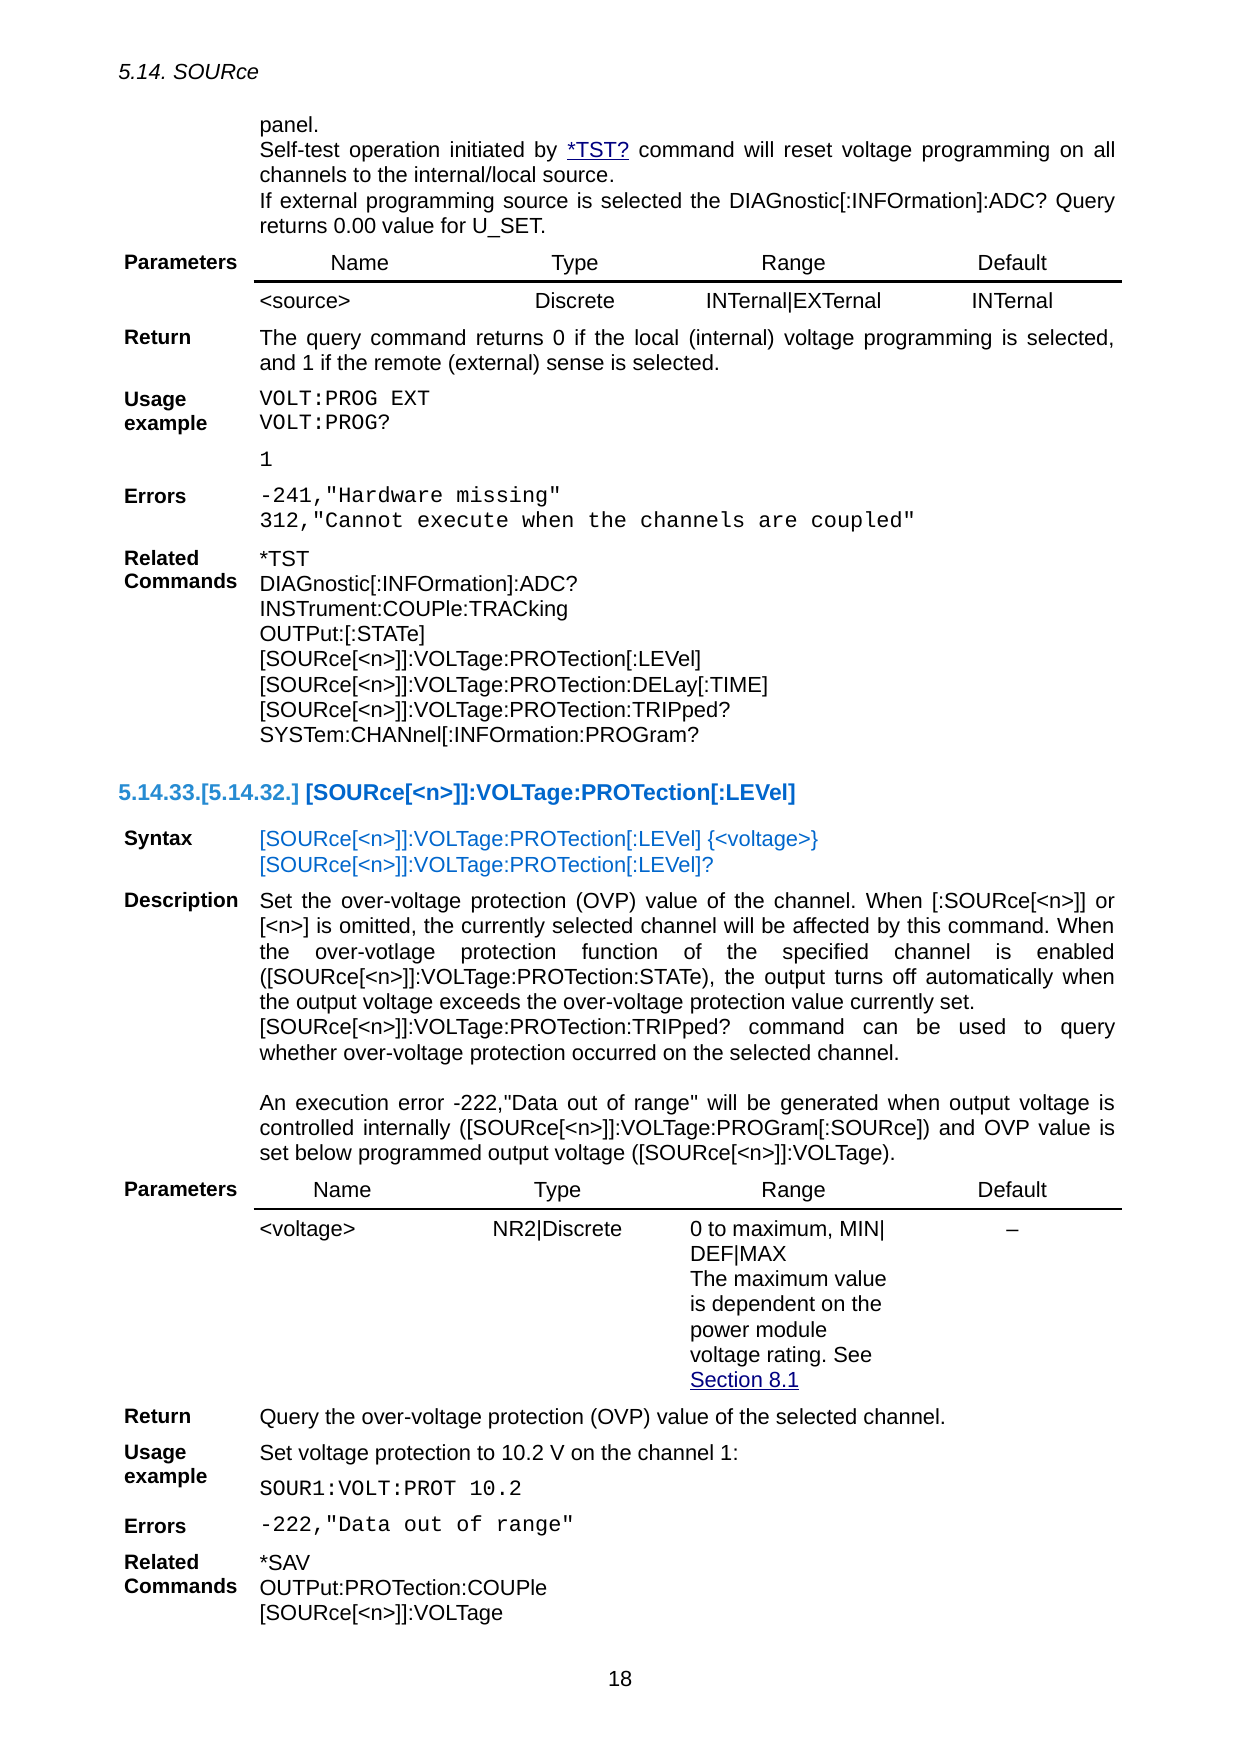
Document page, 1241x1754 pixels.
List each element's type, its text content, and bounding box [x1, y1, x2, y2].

table_cell Parameters [118, 244, 253, 319]
table_cell Return [118, 319, 253, 381]
table_cell Query the over-voltage protection (OVP) value of the selected channel. [254, 1398, 1122, 1434]
table_cell Type [431, 1171, 684, 1208]
table_cell panel. Self-test operation initiated by *TST? command will reset voltage programming on all channels to the internal/local source. If external programming source is selected the DIAGnostic[:INFOrmation]:ADC? Query returns 0.00 value for U_SET. [254, 106, 1122, 244]
table_cell *SAV OUTPut:PROTection:COUPle [SOURce[<n>]]:VOLTage [254, 1544, 1122, 1631]
table_cell Default [903, 1171, 1122, 1208]
table_header [SOURce[<n>]]:VOLTage:PROTection[:LEVel] {<voltage>} [SOURce[<n>]]:VOLTage:PROTection[:LEVel]? [254, 821, 1122, 882]
table_cell Errors [118, 1508, 253, 1544]
table_cell Usage example [118, 381, 253, 479]
table_cell Set the over-voltage protection (OVP) value of the channel. When [:SOURce[<n>]] or [<n>] is omitted, the currently selected channel will be affected by this command. When the over-votlage protection function of the specified channel is enabled ([SOURce[<n>]]:VOLTage:PROTection:STATe), the output turns off automatically when the output voltage exceeds the over-voltage protection value currently set. [SOURce[<n>]]:VOLTage:PROTection:TRIPped? command can be used to query whether over-voltage protection occurred on the selected channel. An execution error -222,"Data out of range" will be generated when output voltage is controlled internally ([SOURce[<n>]]:VOLTage:PROGram[:SOURce]) and OVP value is set below programmed output voltage ([SOURce[<n>]]:VOLTage). [254, 883, 1122, 1171]
table_cell – [903, 1210, 1122, 1398]
table_cell *TST DIAGnostic[:INFOrmation]:ADC? INSTrument:COUPle:TRACking OUTPut:[:STATe] [SOURce[<n>]]:VOLTage:PROTection[:LEVel] [SOURce[<n>]]:VOLTage:PROTection:DELay[:TIME] [SOURce[<n>]]:VOLTage:PROTection:TRIPped? SYSTem:CHANnel[:INFOrmation:PROGram? [254, 540, 1122, 753]
table_cell Set voltage protection to 10.2 V on the channel 1: SOUR1:VOLT:PROT 10.2 [254, 1435, 1122, 1508]
table_cell Discrete [465, 283, 684, 319]
table_cell INTernal [903, 283, 1122, 319]
table_cell [118, 106, 253, 244]
table_cell -222,"Data out of range" [254, 1508, 1122, 1544]
table_cell INTernal|EXTernal [684, 283, 903, 319]
table_cell Range [684, 244, 903, 280]
table_cell Name [254, 1171, 431, 1208]
table_cell Range [684, 1171, 903, 1208]
table_cell Related Commands [118, 1544, 253, 1631]
table_cell Default [903, 244, 1122, 280]
table_cell <source> [254, 283, 465, 319]
table_header Syntax [118, 821, 253, 882]
table_cell The query command returns 0 if the local (internal) voltage programming is selected, and 1 if the remote (external) sense is selected. [254, 319, 1122, 381]
table_cell <voltage> [254, 1210, 431, 1398]
table_cell VOLT:PROG EXT VOLT:PROG? 1 [254, 381, 1122, 479]
table_cell Related Commands [118, 540, 253, 753]
table_cell Usage example [118, 1435, 253, 1508]
table_cell Parameters [118, 1171, 253, 1398]
table_cell -241,"Hardware missing" 312,"Cannot execute when the channels are coupled" [254, 479, 1122, 540]
subtitle [SOURce[<n>]]:VOLTage:PROTection[:LEVel] [118, 779, 1122, 806]
table_cell Description [118, 883, 253, 1171]
table_cell Type [465, 244, 684, 280]
table_cell 0 to maximum, MIN|DEF|MAX The maximum value is dependent on the power module voltage rating. See Section 8.1 [684, 1210, 903, 1398]
table_cell NR2|Discrete [431, 1210, 684, 1398]
table_cell Name [254, 244, 465, 280]
table_cell Errors [118, 479, 253, 540]
table_cell Return [118, 1398, 253, 1434]
